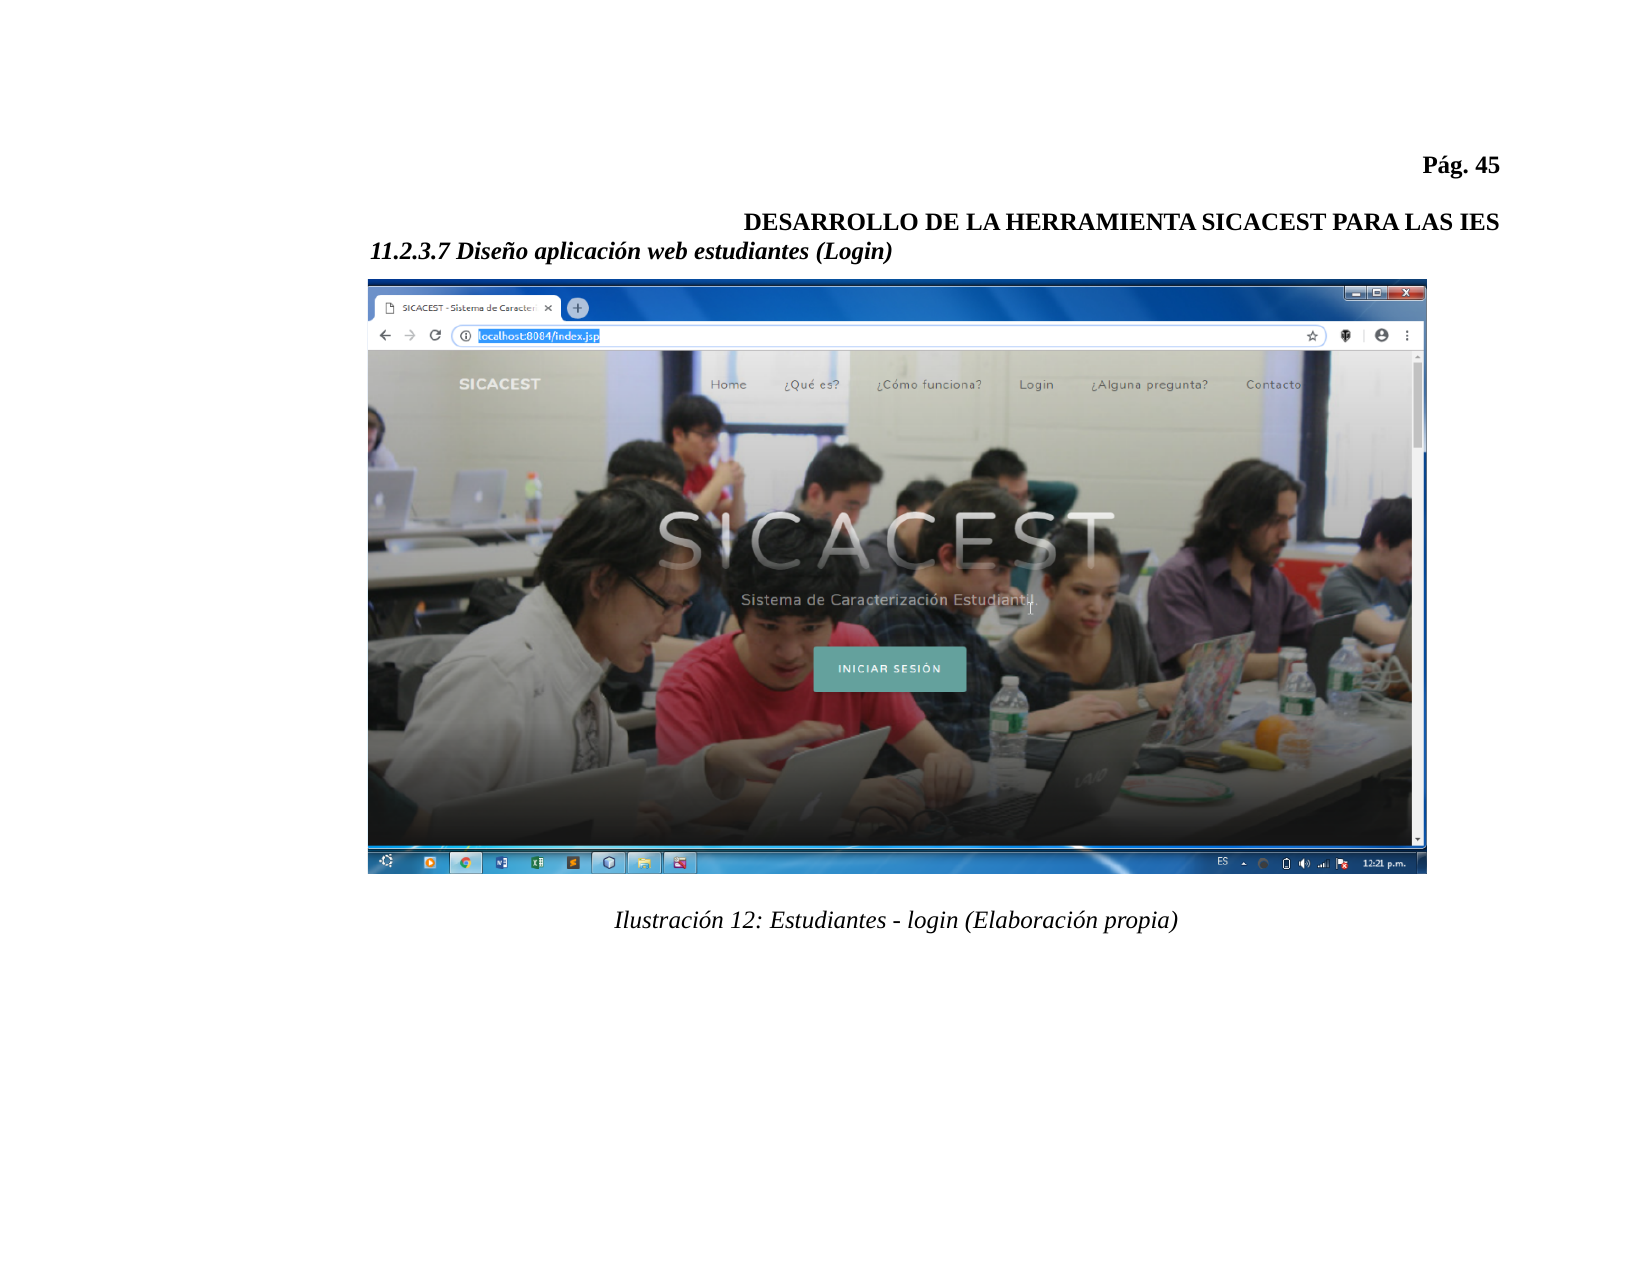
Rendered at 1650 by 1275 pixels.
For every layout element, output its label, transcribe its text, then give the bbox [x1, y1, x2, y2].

picture [367, 279, 1427, 874]
subtitle 11.2.3.7 Diseño aplicación web estudiantes (Login) [295, 236, 1500, 265]
text Ilustración 12: Estudiantes - login (Elaboración propia) [295, 906, 1500, 934]
